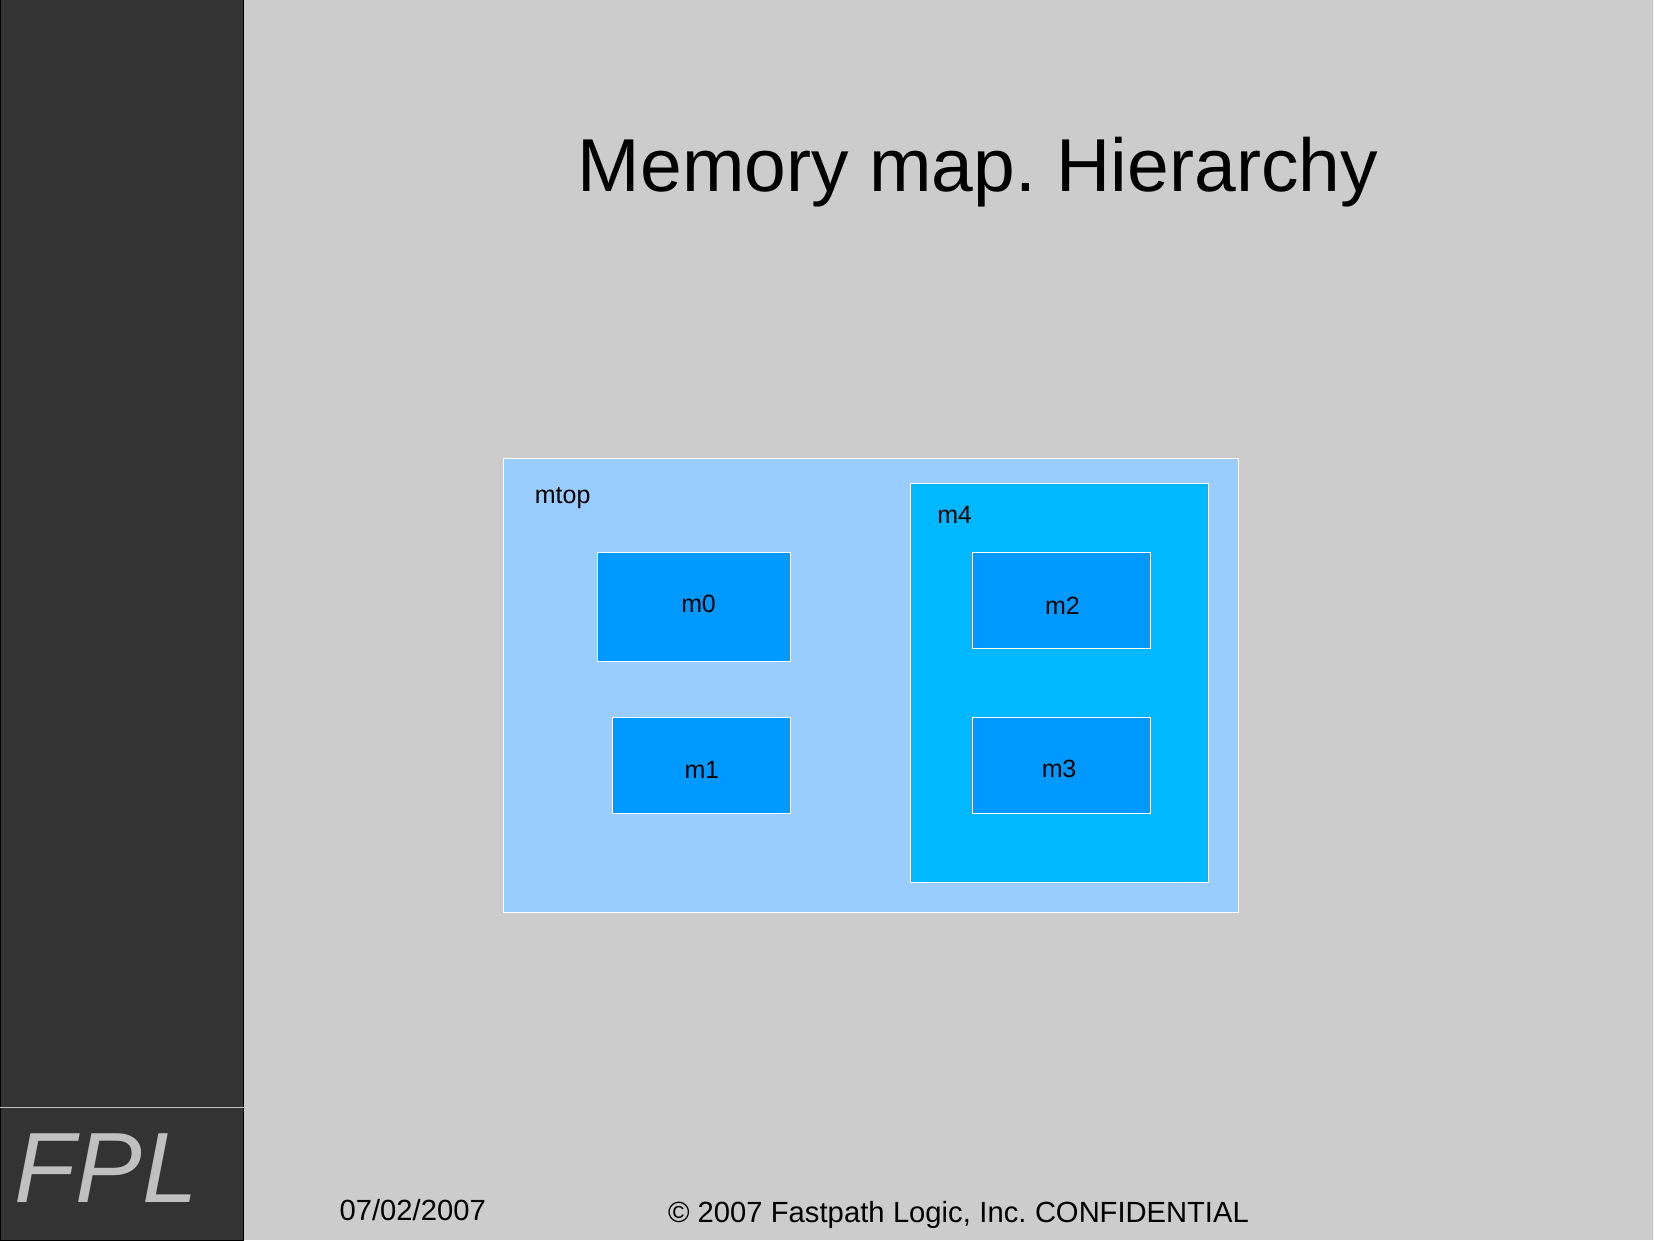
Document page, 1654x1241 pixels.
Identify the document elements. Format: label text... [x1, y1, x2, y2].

text_box m4 [922, 492, 1001, 546]
text_box m0 [666, 581, 745, 634]
text_box m3 [1027, 747, 1106, 800]
text_box [503, 458, 1239, 913]
text_box m1 [669, 748, 749, 802]
text_box m2 [1030, 584, 1109, 637]
text_box mtop [520, 473, 644, 526]
title Memory map. Hierarchy [427, 57, 1530, 274]
